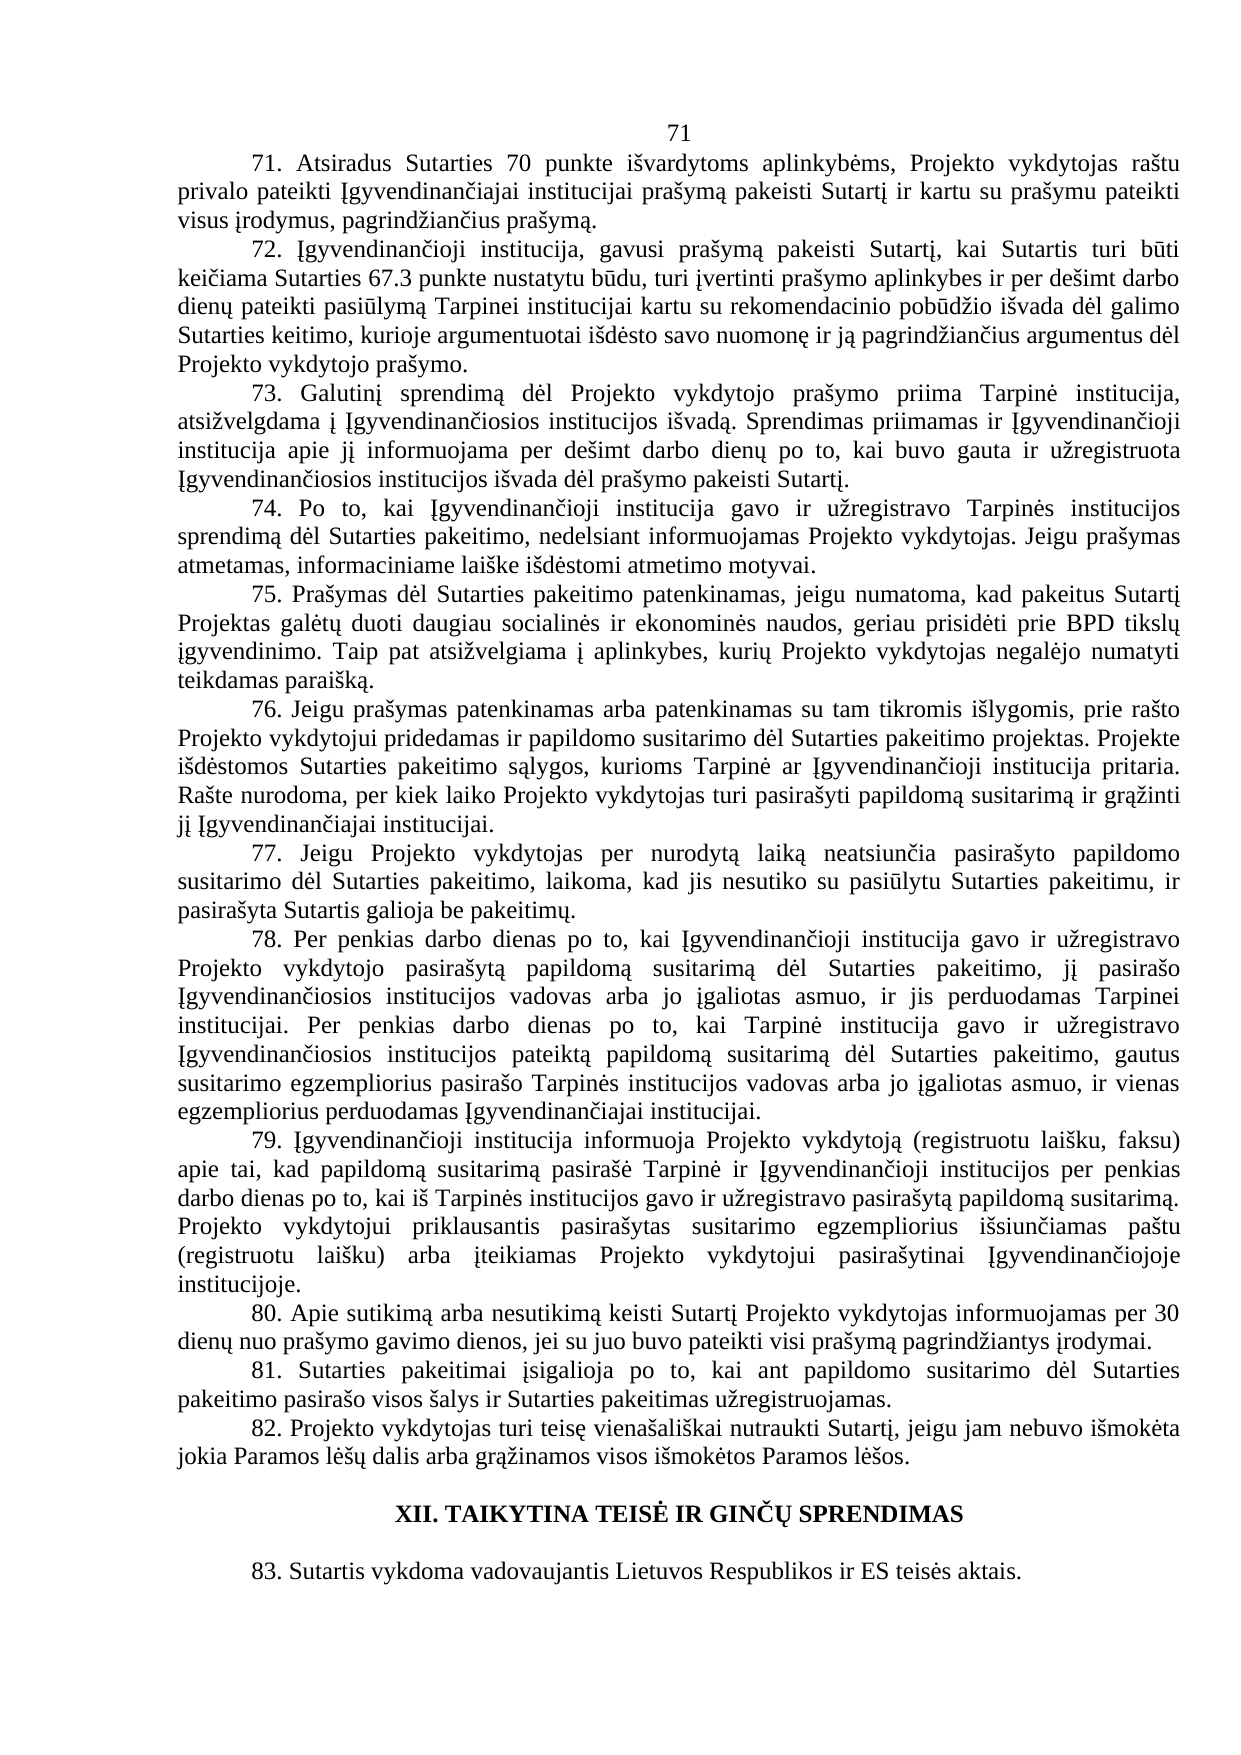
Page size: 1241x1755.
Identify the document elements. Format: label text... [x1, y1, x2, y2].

text 80. Apie sutikimą arba nesutikimą keisti Sutartį Projekto vykdytojas informuojamas per 30 dienų nuo prašymo gavimo dienos, jei su juo buvo pateikti visi prašymą pagrindžiantys įrodymai. [177, 1298, 1181, 1355]
text 81. Sutarties pakeitimai įsigalioja po to, kai ant papildomo susitarimo dėl Sutarties pakeitimo pasirašo visos šalys ir Sutarties pakeitimas užregistruojamas. [177, 1355, 1181, 1413]
text 83. Sutartis vykdoma vadovaujantis Lietuvos Respublikos ir ES teisės aktais. [177, 1556, 1181, 1585]
text 75. Prašymas dėl Sutarties pakeitimo patenkinamas, jeigu numatoma, kad pakeitus Sutartį Projektas galėtų duoti daugiau socialinės ir ekonominės naudos, geriau prisidėti prie BPD tikslų įgyvendinimo. Taip pat atsižvelgiama į aplinkybes, kurių Projekto vykdytojas negalėjo numatyti teikdamas paraišką. [177, 579, 1181, 694]
text 72. Įgyvendinančioji institucija, gavusi prašymą pakeisti Sutartį, kai Sutartis turi būti keičiama Sutarties 67.3 punkte nustatytu būdu, turi įvertinti prašymo aplinkybes ir per dešimt darbo dienų pateikti pasiūlymą Tarpinei institucijai kartu su rekomendacinio pobūdžio išvada dėl galimo Sutarties keitimo, kurioje argumentuotai išdėsto savo nuomonę ir ją pagrindžiančius argumentus dėl Projekto vykdytojo prašymo. [177, 234, 1181, 378]
text XII. TAIKYTINA TEISĖ IR GINČŲ SPRENDIMAS [177, 1499, 1181, 1528]
text 82. Projekto vykdytojas turi teisę vienašališkai nutraukti Sutartį, jeigu jam nebuvo išmokėta jokia Paramos lėšų dalis arba grąžinamos visos išmokėtos Paramos lėšos. [177, 1413, 1181, 1470]
text 78. Per penkias darbo dienas po to, kai Įgyvendinančioji institucija gavo ir užregistravo Projekto vykdytojo pasirašytą papildomą susitarimą dėl Sutarties pakeitimo, jį pasirašo Įgyvendinančiosios institucijos vadovas arba jo įgaliotas asmuo, ir jis perduodamas Tarpinei institucijai. Per penkias darbo dienas po to, kai Tarpinė institucija gavo ir užregistravo Įgyvendinančiosios institucijos pateiktą papildomą susitarimą dėl Sutarties pakeitimo, gautus susitarimo egzempliorius pasirašo Tarpinės institucijos vadovas arba jo įgaliotas asmuo, ir vienas egzempliorius perduodamas Įgyvendinančiajai institucijai. [177, 924, 1181, 1125]
text 73. Galutinį sprendimą dėl Projekto vykdytojo prašymo priima Tarpinė institucija, atsižvelgdama į Įgyvendinančiosios institucijos išvadą. Sprendimas priimamas ir Įgyvendinančioji institucija apie jį informuojama per dešimt darbo dienų po to, kai buvo gauta ir užregistruota Įgyvendinančiosios institucijos išvada dėl prašymo pakeisti Sutartį. [177, 378, 1181, 493]
text 77. Jeigu Projekto vykdytojas per nurodytą laiką neatsiunčia pasirašyto papildomo susitarimo dėl Sutarties pakeitimo, laikoma, kad jis nesutiko su pasiūlytu Sutarties pakeitimu, ir pasirašyta Sutartis galioja be pakeitimų. [177, 838, 1181, 924]
text 74. Po to, kai Įgyvendinančioji institucija gavo ir užregistravo Tarpinės institucijos sprendimą dėl Sutarties pakeitimo, nedelsiant informuojamas Projekto vykdytojas. Jeigu prašymas atmetamas, informaciniame laiške išdėstomi atmetimo motyvai. [177, 493, 1181, 579]
text 79. Įgyvendinančioji institucija informuoja Projekto vykdytoją (registruotu laišku, faksu) apie tai, kad papildomą susitarimą pasirašė Tarpinė ir Įgyvendinančioji institucijos per penkias darbo dienas po to, kai iš Tarpinės institucijos gavo ir užregistravo pasirašytą papildomą susitarimą. Projekto vykdytojui priklausantis pasirašytas susitarimo egzempliorius išsiunčiamas paštu (registruotu laišku) arba įteikiamas Projekto vykdytojui pasirašytinai Įgyvendinančiojoje institucijoje. [177, 1125, 1181, 1298]
text 76. Jeigu prašymas patenkinamas arba patenkinamas su tam tikromis išlygomis, prie rašto Projekto vykdytojui pridedamas ir papildomo susitarimo dėl Sutarties pakeitimo projektas. Projekte išdėstomos Sutarties pakeitimo sąlygos, kurioms Tarpinė ar Įgyvendinančioji institucija pritaria. Rašte nurodoma, per kiek laiko Projekto vykdytojas turi pasirašyti papildomą susitarimą ir grąžinti jį Įgyvendinančiajai institucijai. [177, 694, 1181, 838]
text 71. Atsiradus Sutarties 70 punkte išvardytoms aplinkybėms, Projekto vykdytojas raštu privalo pateikti Įgyvendinančiajai institucijai prašymą pakeisti Sutartį ir kartu su prašymu pateikti visus įrodymus, pagrindžiančius prašymą. [177, 148, 1181, 234]
